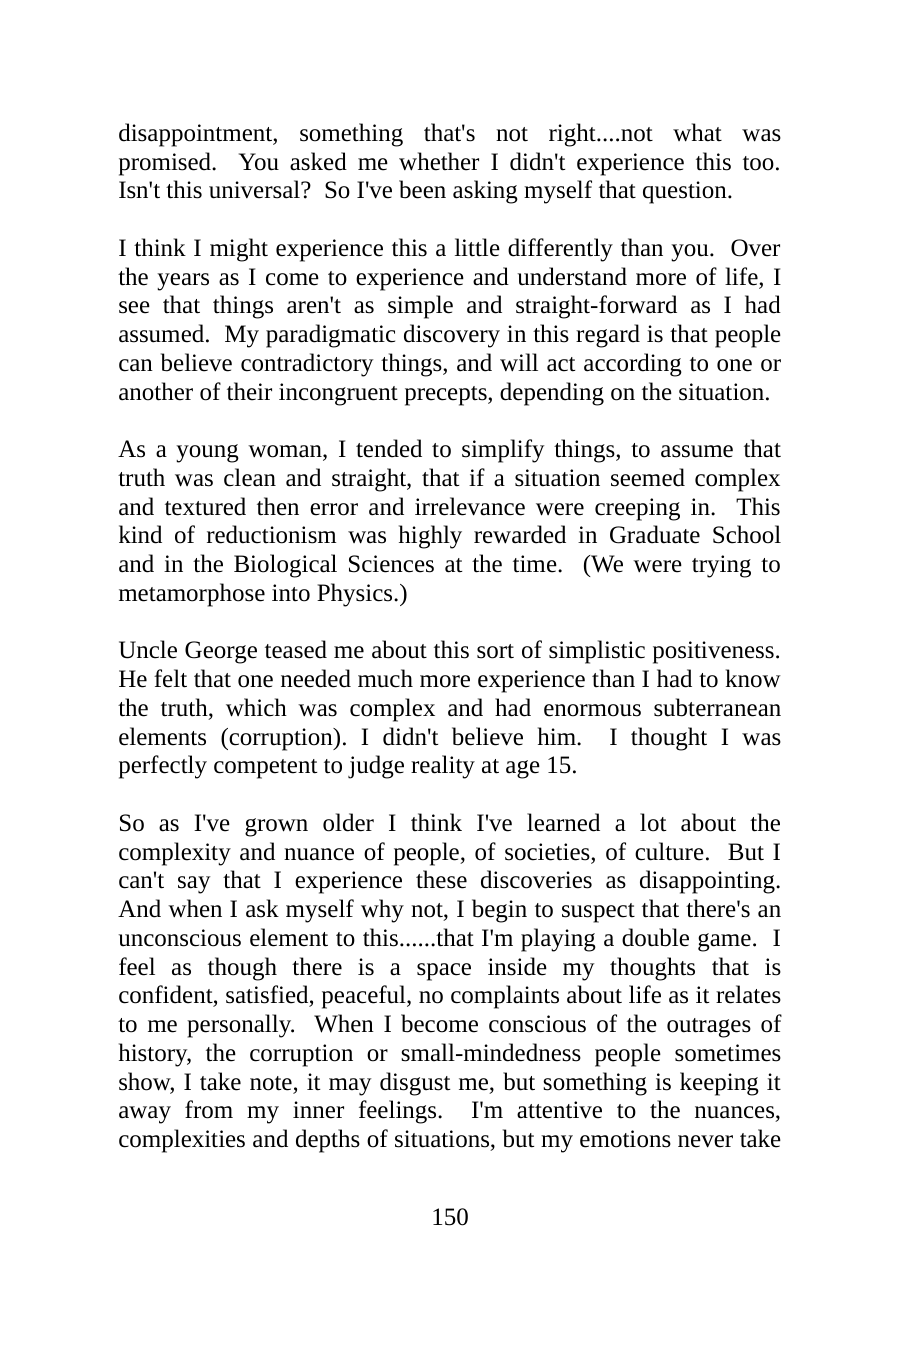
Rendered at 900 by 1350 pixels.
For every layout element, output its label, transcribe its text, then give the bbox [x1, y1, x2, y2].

text I think I might experience this a little differently than you. Over the years as I come to experience and understand more of life, I see that things aren't as simple and straight-forward as I had assumed. My paradigmatic discovery in this regard is that people can believe contradictory things, and will act according to one or another of their incongruent precepts, depending on the situation. [118, 233, 782, 406]
text disappointment, something that's not right....not what was promised. You asked me whether I didn't experience this too. Isn't this universal? So I've been asking myself that question. [118, 118, 782, 204]
text As a young woman, I tended to simplify things, to assume that truth was clean and straight, that if a situation seemed complex and textured then error and irrelevance were creeping in. This kind of reductionism was highly rewarded in Graduate School and in the Biological Sciences at the time. (We were trying to metamorphose into Physics.) [118, 434, 782, 607]
text Uncle George teased me about this sort of simplistic positiveness. He felt that one needed much more experience than I had to know the truth, which was complex and had enormous subterranean elements (corruption). I didn't believe him. I thought I was perfectly competent to judge reality at age 15. [118, 636, 782, 779]
text So as I've grown older I think I've learned a lot about the complexity and nuance of people, of societies, of culture. But I can't say that I experience these discoveries as disappointing. And when I ask myself why not, I begin to suspect that there's an unconscious element to this......that I'm playing a double game. I feel as though there is a space inside my thoughts that is confident, satisfied, peaceful, no complaints about life as it relates to me personally. When I become conscious of the outrages of history, the corruption or small-mindedness people sometimes show, I take note, it may disgust me, but something is keeping it away from my inner feelings. I'm attentive to the nuances, complexities and depths of situations, but my emotions never take [118, 808, 782, 1153]
